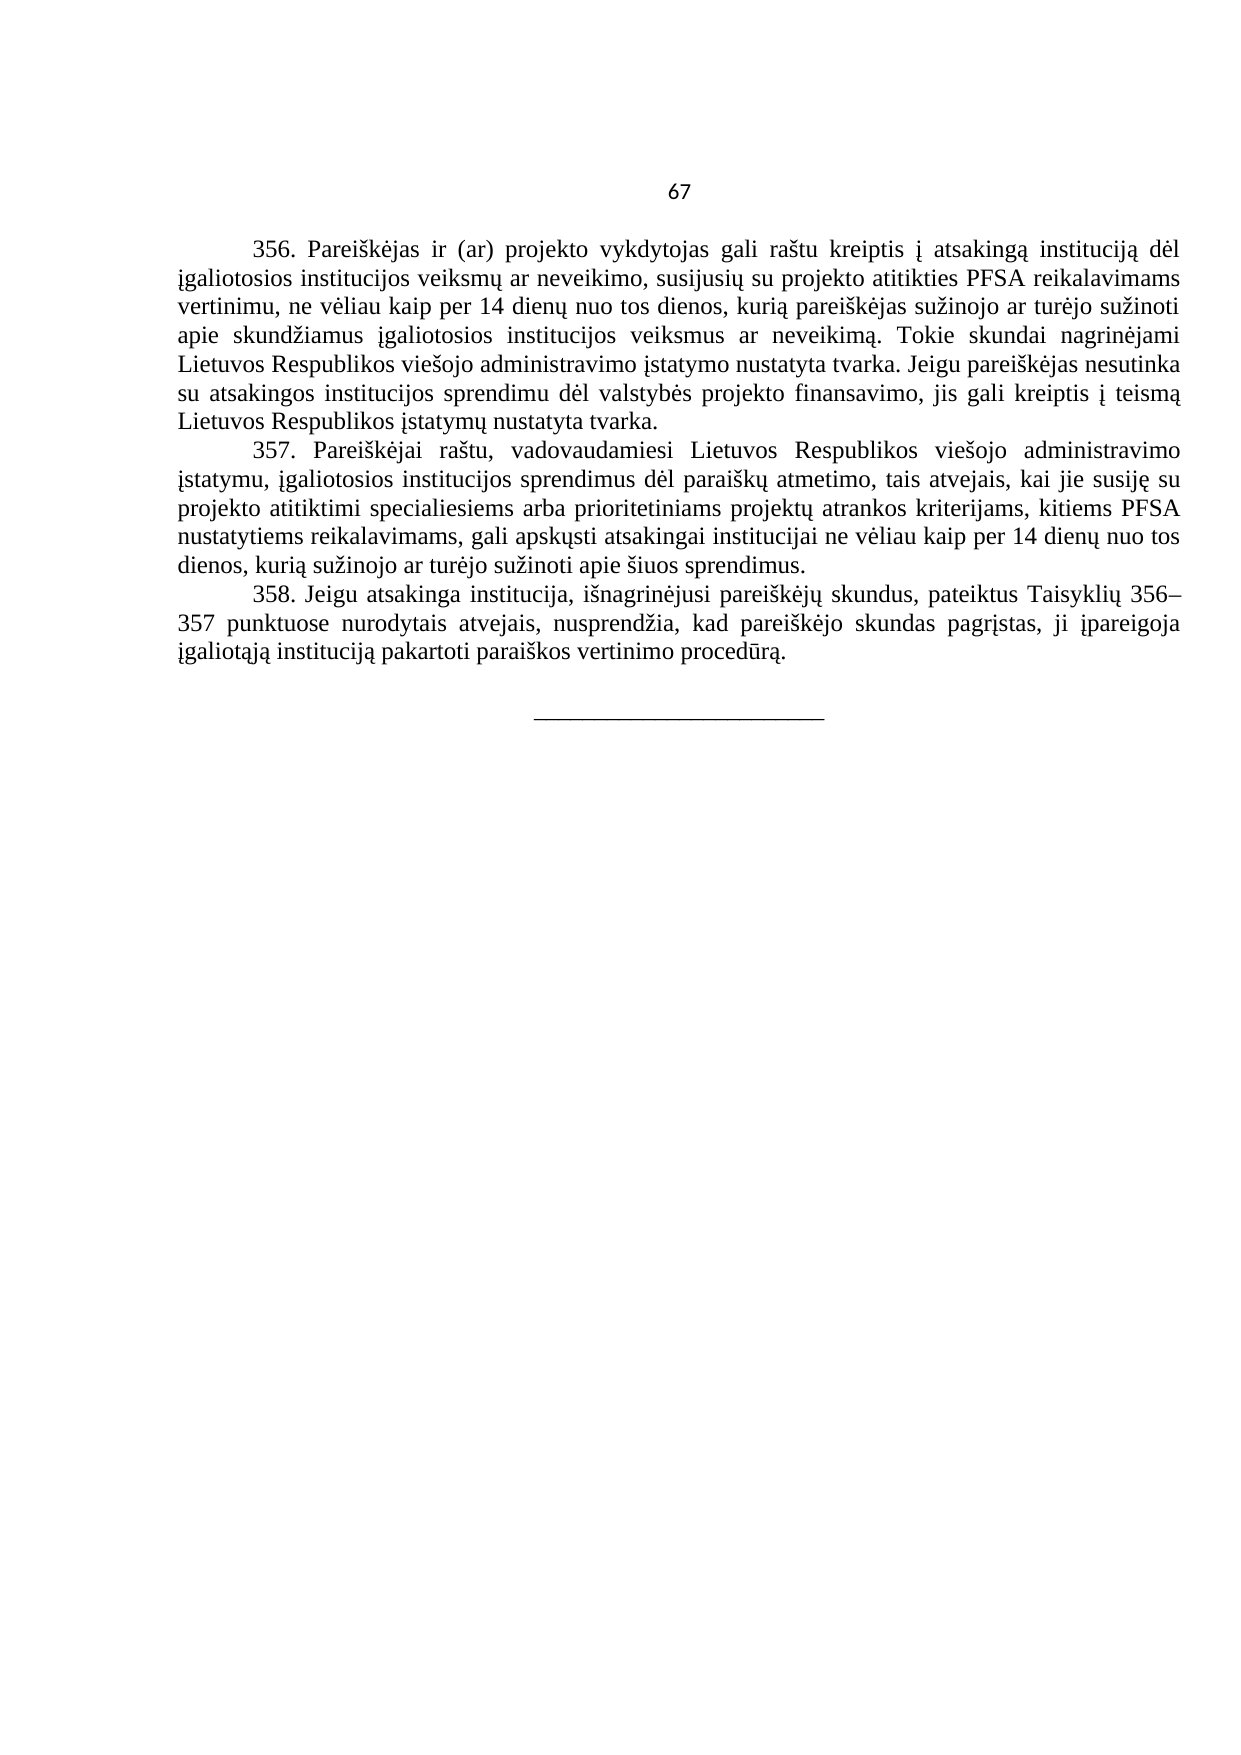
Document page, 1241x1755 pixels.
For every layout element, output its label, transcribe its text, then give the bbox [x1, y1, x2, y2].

text ________________________ [177, 694, 1181, 723]
text 358. Jeigu atsakinga institucija, išnagrinėjusi pareiškėjų skundus, pateiktus Taisyklių 356–357 punktuose nurodytais atvejais, nusprendžia, kad pareiškėjo skundas pagrįstas, ji įpareigoja įgaliotąją instituciją pakartoti paraiškos vertinimo procedūrą. [177, 579, 1181, 665]
text 356. Pareiškėjas ir (ar) projekto vykdytojas gali raštu kreiptis į atsakingą instituciją dėl įgaliotosios institucijos veiksmų ar neveikimo, susijusių su projekto atitikties PFSA reikalavimams vertinimu, ne vėliau kaip per 14 dienų nuo tos dienos, kurią pareiškėjas sužinojo ar turėjo sužinoti apie skundžiamus įgaliotosios institucijos veiksmus ar neveikimą. Tokie skundai nagrinėjami Lietuvos Respublikos viešojo administravimo įstatymo nustatyta tvarka. Jeigu pareiškėjas nesutinka su atsakingos institucijos sprendimu dėl valstybės projekto finansavimo, jis gali kreiptis į teismą Lietuvos Respublikos įstatymų nustatyta tvarka. [177, 234, 1181, 435]
text 357. Pareiškėjai raštu, vadovaudamiesi Lietuvos Respublikos viešojo administravimo įstatymu, įgaliotosios institucijos sprendimus dėl paraiškų atmetimo, tais atvejais, kai jie susiję su projekto atitiktimi specialiesiems arba prioritetiniams projektų atrankos kriterijams, kitiems PFSA nustatytiems reikalavimams, gali apskųsti atsakingai institucijai ne vėliau kaip per 14 dienų nuo tos dienos, kurią sužinojo ar turėjo sužinoti apie šiuos sprendimus. [177, 435, 1181, 579]
